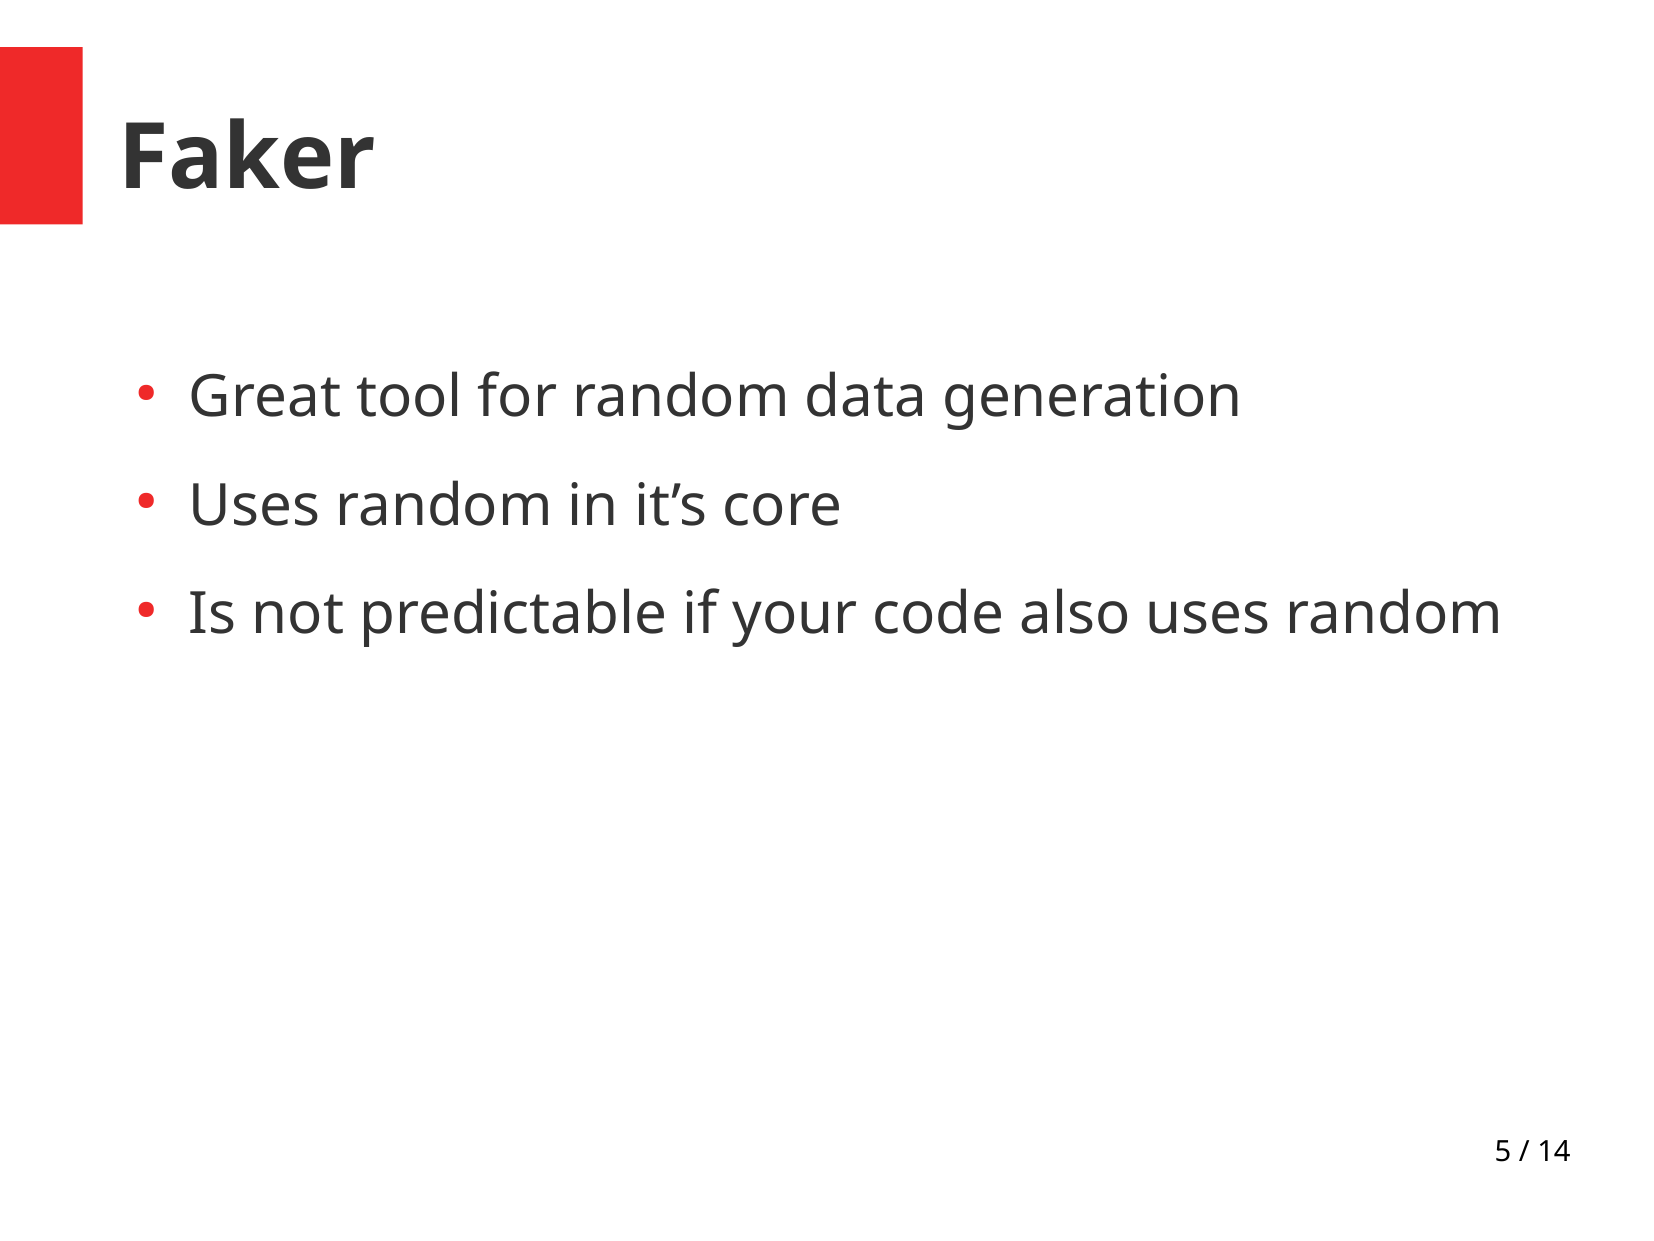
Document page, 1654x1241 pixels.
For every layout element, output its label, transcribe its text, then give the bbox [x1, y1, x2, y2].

title Faker [118, 49, 1571, 257]
list Great tool for random data generation Uses random in it’s core Is not predictable if your code also uses random [118, 354, 1536, 1074]
